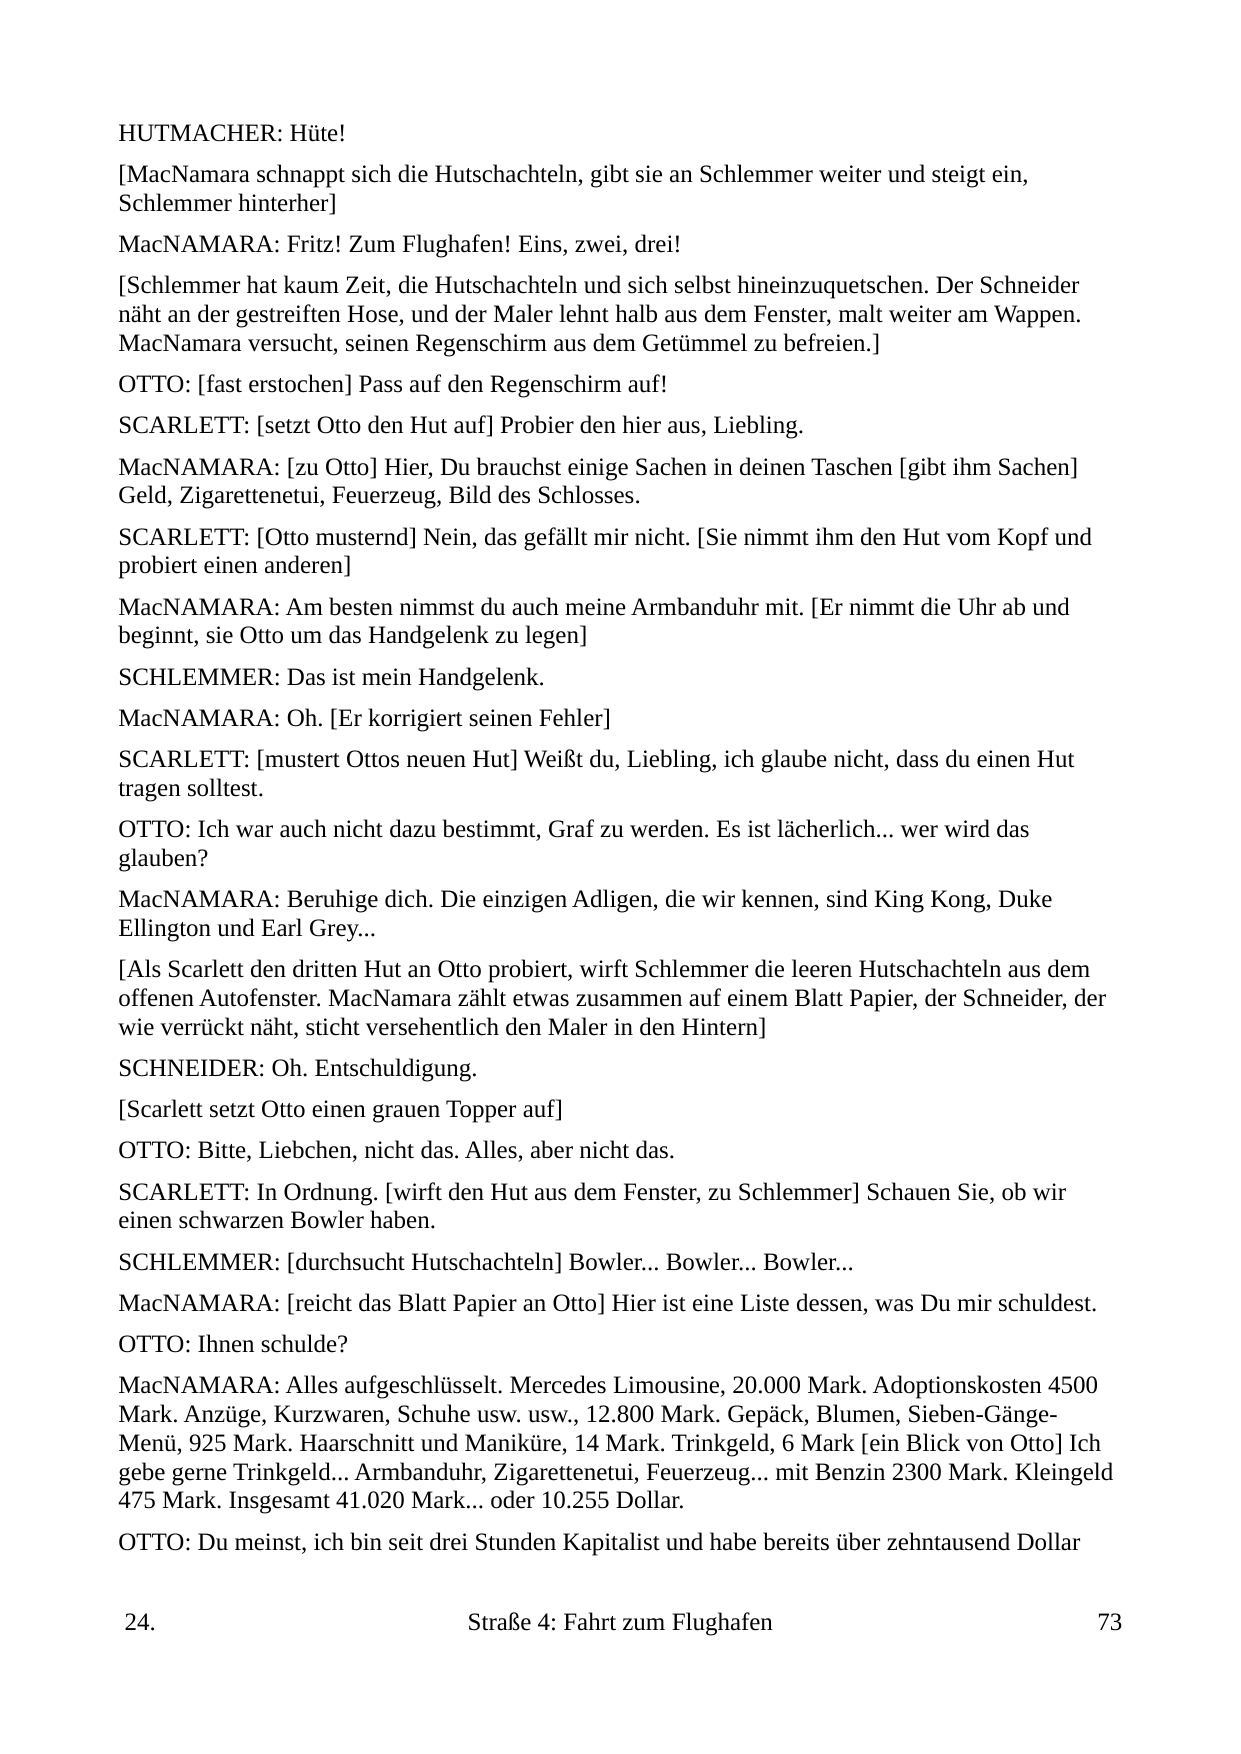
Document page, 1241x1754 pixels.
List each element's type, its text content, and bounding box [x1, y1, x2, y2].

text [Scarlett setzt Otto einen grauen Topper auf] [118, 1094, 1122, 1123]
text OTTO: [fast erstochen] Pass auf den Regenschirm auf! [118, 369, 1122, 398]
text SCARLETT: [setzt Otto den Hut auf] Probier den hier aus, Liebling. [118, 411, 1122, 439]
text SCARLETT: [Otto musternd] Nein, das gefällt mir nicht. [Sie nimmt ihm den Hut vom Kopf und probiert einen anderen] [118, 522, 1122, 579]
text SCARLETT: [mustert Ottos neuen Hut] Weißt du, Liebling, ich glaube nicht, dass du einen Hut tragen solltest. [118, 744, 1122, 802]
text MacNAMARA: Oh. [Er korrigiert seinen Fehler] [118, 703, 1122, 732]
text OTTO: Bitte, Liebchen, nicht das. Alles, aber nicht das. [118, 1136, 1122, 1164]
text MacNAMARA: Alles aufgeschlüsselt. Mercedes Limousine, 20.000 Mark. Adoptionskosten 4500 Mark. Anzüge, Kurzwaren, Schuhe usw. usw., 12.800 Mark. Gepäck, Blumen, Sieben-Gänge-Menü, 925 Mark. Haarschnitt und Maniküre, 14 Mark. Trinkgeld, 6 Mark [ein Blick von Otto] Ich gebe gerne Trinkgeld... Armbanduhr, Zigarettenetui, Feuerzeug... mit Benzin 2300 Mark. Kleingeld 475 Mark. Insgesamt 41.020 Mark... oder 10.255 Dollar. [118, 1371, 1122, 1514]
text MacNAMARA: Fritz! Zum Flughafen! Eins, zwei, drei! [118, 229, 1122, 258]
text SCHLEMMER: Das ist mein Handgelenk. [118, 662, 1122, 691]
text SCHNEIDER: Oh. Entschuldigung. [118, 1053, 1122, 1082]
text SCARLETT: In Ordnung. [wirft den Hut aus dem Fenster, zu Schlemmer] Schauen Sie, ob wir einen schwarzen Bowler haben. [118, 1177, 1122, 1234]
text HUTMACHER: Hüte! [118, 118, 1122, 147]
text MacNAMARA: Am besten nimmst du auch meine Armbanduhr mit. [Er nimmt die Uhr ab und beginnt, sie Otto um das Handgelenk zu legen] [118, 592, 1122, 649]
text [MacNamara schnappt sich die Hutschachteln, gibt sie an Schlemmer weiter und steigt ein, Schlemmer hinterher] [118, 159, 1122, 217]
text MacNAMARA: [reicht das Blatt Papier an Otto] Hier ist eine Liste dessen, was Du mir schuldest. [118, 1288, 1122, 1317]
text SCHLEMMER: [durchsucht Hutschachteln] Bowler... Bowler... Bowler... [118, 1247, 1122, 1276]
text OTTO: Du meinst, ich bin seit drei Stunden Kapitalist und habe bereits über zehntausend Dollar [118, 1527, 1122, 1556]
text MacNAMARA: [zu Otto] Hier, Du brauchst einige Sachen in deinen Taschen [gibt ihm Sachen] Geld, Zigarettenetui, Feuerzeug, Bild des Schlosses. [118, 452, 1122, 509]
text OTTO: Ich war auch nicht dazu bestimmt, Graf zu werden. Es ist lächerlich... wer wird das glauben? [118, 814, 1122, 872]
text OTTO: Ihnen schulde? [118, 1329, 1122, 1358]
text [Schlemmer hat kaum Zeit, die Hutschachteln und sich selbst hineinzuquetschen. Der Schneider näht an der gestreiften Hose, und der Maler lehnt halb aus dem Fenster, malt weiter am Wappen. MacNamara versucht, seinen Regenschirm aus dem Getümmel zu befreien.] [118, 271, 1122, 357]
text [Als Scarlett den dritten Hut an Otto probiert, wirft Schlemmer die leeren Hutschachteln aus dem offenen Autofenster. MacNamara zählt etwas zusammen auf einem Blatt Papier, der Schneider, der wie verrückt näht, sticht versehentlich den Maler in den Hintern] [118, 954, 1122, 1041]
text MacNAMARA: Beruhige dich. Die einzigen Adligen, die wir kennen, sind King Kong, Duke Ellington und Earl Grey... [118, 884, 1122, 942]
